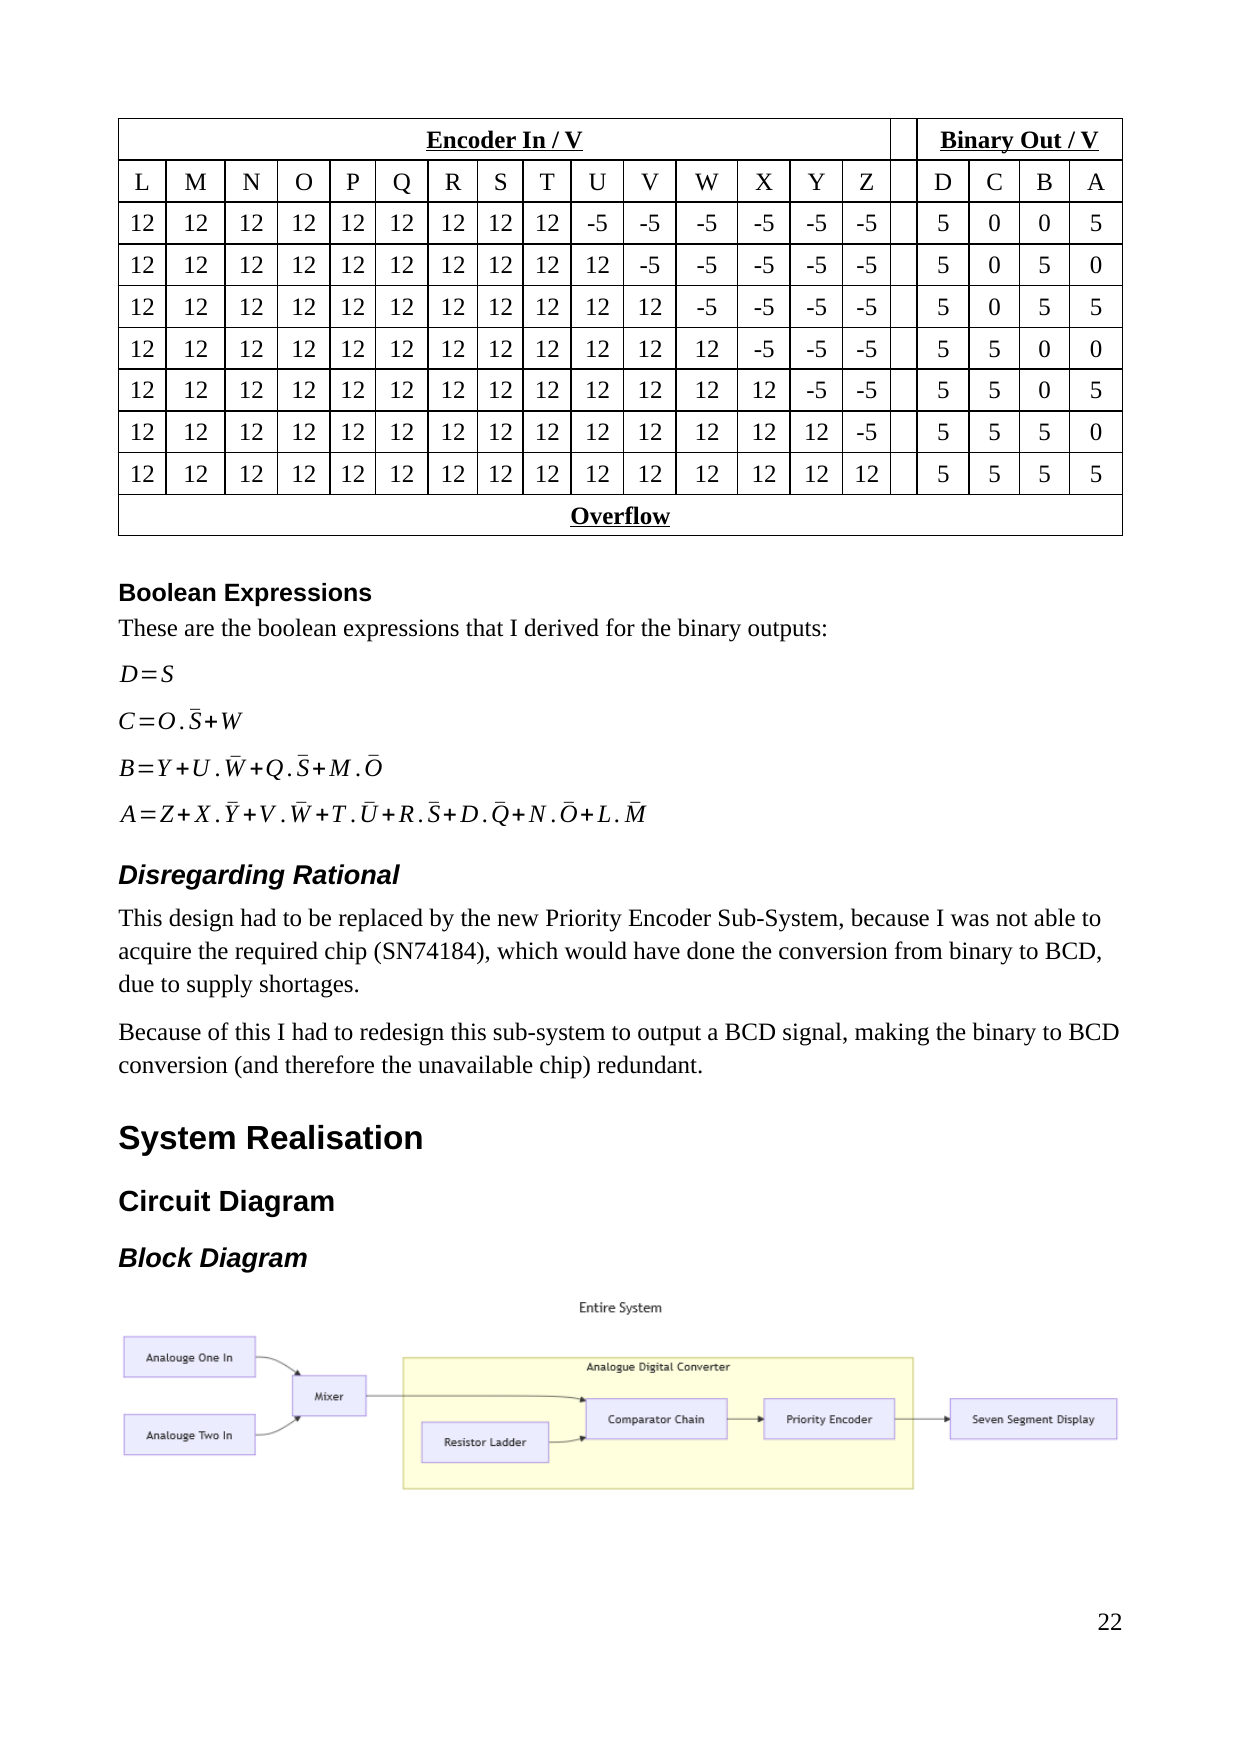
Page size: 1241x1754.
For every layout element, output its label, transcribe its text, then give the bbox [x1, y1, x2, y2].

table_cell 5 [1070, 370, 1122, 410]
table_cell 12 [572, 370, 623, 410]
table_cell -5 [791, 286, 842, 326]
table_cell 12 [376, 286, 427, 326]
table_cell -5 [738, 286, 789, 326]
subtitle Circuit Diagram [118, 1184, 1122, 1217]
table_cell -5 [791, 328, 842, 368]
table_cell 12 [119, 328, 165, 368]
table_cell 12 [524, 245, 570, 285]
table_cell 12 [429, 328, 477, 368]
table_cell 5 [1020, 453, 1069, 493]
table_cell 12 [677, 412, 737, 452]
table_cell [891, 286, 916, 326]
table_cell 12 [429, 453, 477, 493]
table_cell 12 [738, 370, 789, 410]
table_cell -5 [843, 245, 890, 285]
table_cell 12 [524, 370, 570, 410]
table_cell 12 [376, 203, 427, 243]
table_cell A [1070, 161, 1122, 201]
table_cell 12 [624, 412, 675, 452]
table_cell 12 [677, 370, 737, 410]
table_cell 12 [226, 245, 277, 285]
table_cell -5 [738, 245, 789, 285]
table_cell 12 [331, 412, 375, 452]
table_header Encoder In / V [119, 119, 890, 159]
table_cell [891, 370, 916, 410]
table_cell 12 [738, 453, 789, 493]
table_cell 5 [1070, 453, 1122, 493]
table_cell 5 [918, 453, 968, 493]
table_cell 12 [226, 453, 277, 493]
table_cell 12 [478, 370, 522, 410]
table_cell 12 [167, 370, 224, 410]
table_cell 12 [429, 245, 477, 285]
table_cell 0 [1070, 412, 1122, 452]
table_cell 0 [1020, 370, 1069, 410]
table_cell 12 [429, 412, 477, 452]
table_cell 12 [226, 286, 277, 326]
text This design had to be replaced by the new Priority Encoder Sub-System, because I was not able to acquire the required chip (SN74184), which would have done the conversion from binary to BCD, due to supply shortages. [118, 903, 1122, 998]
table_cell 12 [429, 370, 477, 410]
table_cell -5 [843, 370, 890, 410]
table_cell 12 [278, 412, 329, 452]
table_cell 12 [572, 245, 623, 285]
table_cell 12 [167, 203, 224, 243]
table_cell -5 [624, 203, 675, 243]
table_cell -5 [791, 203, 842, 243]
table_cell 12 [331, 453, 375, 493]
table_cell 12 [791, 453, 842, 493]
table_cell 12 [376, 453, 427, 493]
table_cell -5 [843, 412, 890, 452]
table_cell 12 [226, 412, 277, 452]
table_cell U [572, 161, 623, 201]
table_cell 12 [226, 203, 277, 243]
table_header Binary Out / V [918, 119, 1122, 159]
table_cell 12 [572, 453, 623, 493]
subtitle Disregarding Rational [118, 859, 1122, 891]
table_cell 12 [738, 412, 789, 452]
table_cell 12 [524, 412, 570, 452]
table_cell -5 [843, 328, 890, 368]
table_cell Overflow [119, 495, 1122, 535]
table_cell 0 [1070, 328, 1122, 368]
table_cell 12 [524, 286, 570, 326]
table_cell 5 [918, 203, 968, 243]
table_cell 12 [331, 245, 375, 285]
table_cell Z [843, 161, 890, 201]
table_cell 12 [524, 328, 570, 368]
table_cell 0 [1070, 245, 1122, 285]
picture [118, 1286, 1123, 1509]
table_cell X [738, 161, 789, 201]
table_cell 12 [478, 245, 522, 285]
table_cell 12 [331, 370, 375, 410]
table_cell 5 [970, 370, 1019, 410]
table_cell 12 [624, 453, 675, 493]
table_cell 12 [376, 412, 427, 452]
table_cell 5 [918, 370, 968, 410]
table_cell 12 [278, 286, 329, 326]
table_cell V [624, 161, 675, 201]
table_cell 12 [331, 328, 375, 368]
table_cell D [918, 161, 968, 201]
table_cell N [226, 161, 277, 201]
table_cell C [970, 161, 1019, 201]
table_cell 12 [478, 203, 522, 243]
table_cell 5 [918, 286, 968, 326]
table_cell [891, 161, 916, 201]
table_cell 0 [970, 286, 1019, 326]
table_cell 12 [226, 370, 277, 410]
table_cell W [677, 161, 737, 201]
table_cell [891, 453, 916, 493]
table_cell 12 [624, 286, 675, 326]
table_cell -5 [791, 370, 842, 410]
table_cell -5 [738, 203, 789, 243]
table_cell O [278, 161, 329, 201]
table_cell 0 [1020, 203, 1069, 243]
table_cell 5 [918, 412, 968, 452]
table_cell T [524, 161, 570, 201]
table_cell 12 [478, 286, 522, 326]
text These are the boolean expressions that I derived for the binary outputs: [118, 613, 1122, 641]
table_cell [891, 245, 916, 285]
table_cell 12 [119, 245, 165, 285]
table_cell -5 [791, 245, 842, 285]
subtitle System Realisation [118, 1118, 1122, 1157]
table_cell 0 [970, 203, 1019, 243]
table_cell [891, 328, 916, 368]
table_cell 5 [970, 412, 1019, 452]
subtitle Boolean Expressions [118, 578, 1122, 606]
table_cell 0 [970, 245, 1019, 285]
table_cell 5 [1070, 286, 1122, 326]
table_cell 12 [167, 286, 224, 326]
table_cell [891, 412, 916, 452]
table_cell 12 [226, 328, 277, 368]
table_cell 5 [970, 328, 1019, 368]
table_cell 12 [119, 412, 165, 452]
table_cell 5 [918, 245, 968, 285]
table_cell 12 [376, 245, 427, 285]
table_cell 12 [278, 328, 329, 368]
table_cell 12 [429, 203, 477, 243]
subtitle Block Diagram [118, 1242, 1122, 1273]
table_cell 12 [119, 286, 165, 326]
table_cell 12 [119, 453, 165, 493]
table_cell S [478, 161, 522, 201]
table_cell 12 [624, 328, 675, 368]
table_cell 12 [331, 286, 375, 326]
table_cell 12 [478, 453, 522, 493]
table_cell 5 [970, 453, 1019, 493]
table_cell -5 [624, 245, 675, 285]
table_cell 12 [278, 370, 329, 410]
table_cell 12 [167, 245, 224, 285]
table_cell 12 [572, 412, 623, 452]
table_cell 12 [572, 286, 623, 326]
table_cell 12 [677, 328, 737, 368]
table_cell 12 [843, 453, 890, 493]
table_cell B [1020, 161, 1069, 201]
table_cell 12 [624, 370, 675, 410]
table_header [891, 119, 916, 159]
table_cell P [331, 161, 375, 201]
table_cell 12 [167, 453, 224, 493]
table_cell 5 [1020, 286, 1069, 326]
table_cell 12 [429, 286, 477, 326]
table_cell 12 [524, 203, 570, 243]
table_cell 5 [1020, 412, 1069, 452]
table_cell 12 [677, 453, 737, 493]
table_cell 5 [1020, 245, 1069, 285]
table_cell -5 [677, 286, 737, 326]
table_cell 12 [331, 203, 375, 243]
table_cell 12 [376, 370, 427, 410]
table_cell 5 [918, 328, 968, 368]
table_cell 12 [278, 245, 329, 285]
text Because of this I had to redesign this sub-system to output a BCD signal, making the binary to BCD conversion (and therefore the unavailable chip) redundant. [118, 1017, 1122, 1078]
table_cell Q [376, 161, 427, 201]
table_cell M [167, 161, 224, 201]
table_cell 12 [572, 328, 623, 368]
table_cell 12 [119, 203, 165, 243]
table_cell 12 [478, 412, 522, 452]
table_cell -5 [572, 203, 623, 243]
table_cell 12 [478, 328, 522, 368]
table_cell 12 [167, 412, 224, 452]
table_cell 0 [1020, 328, 1069, 368]
table_cell L [119, 161, 165, 201]
table_cell 12 [119, 370, 165, 410]
table_cell Y [791, 161, 842, 201]
table_cell 12 [278, 203, 329, 243]
table_cell -5 [677, 203, 737, 243]
table_cell 5 [1070, 203, 1122, 243]
table_cell -5 [738, 328, 789, 368]
table_cell -5 [677, 245, 737, 285]
table_cell 12 [791, 412, 842, 452]
table_cell -5 [843, 203, 890, 243]
table_cell [891, 203, 916, 243]
table_cell 12 [524, 453, 570, 493]
table_cell -5 [843, 286, 890, 326]
table_cell 12 [376, 328, 427, 368]
table_cell 12 [167, 328, 224, 368]
table_cell R [429, 161, 477, 201]
table_cell 12 [278, 453, 329, 493]
